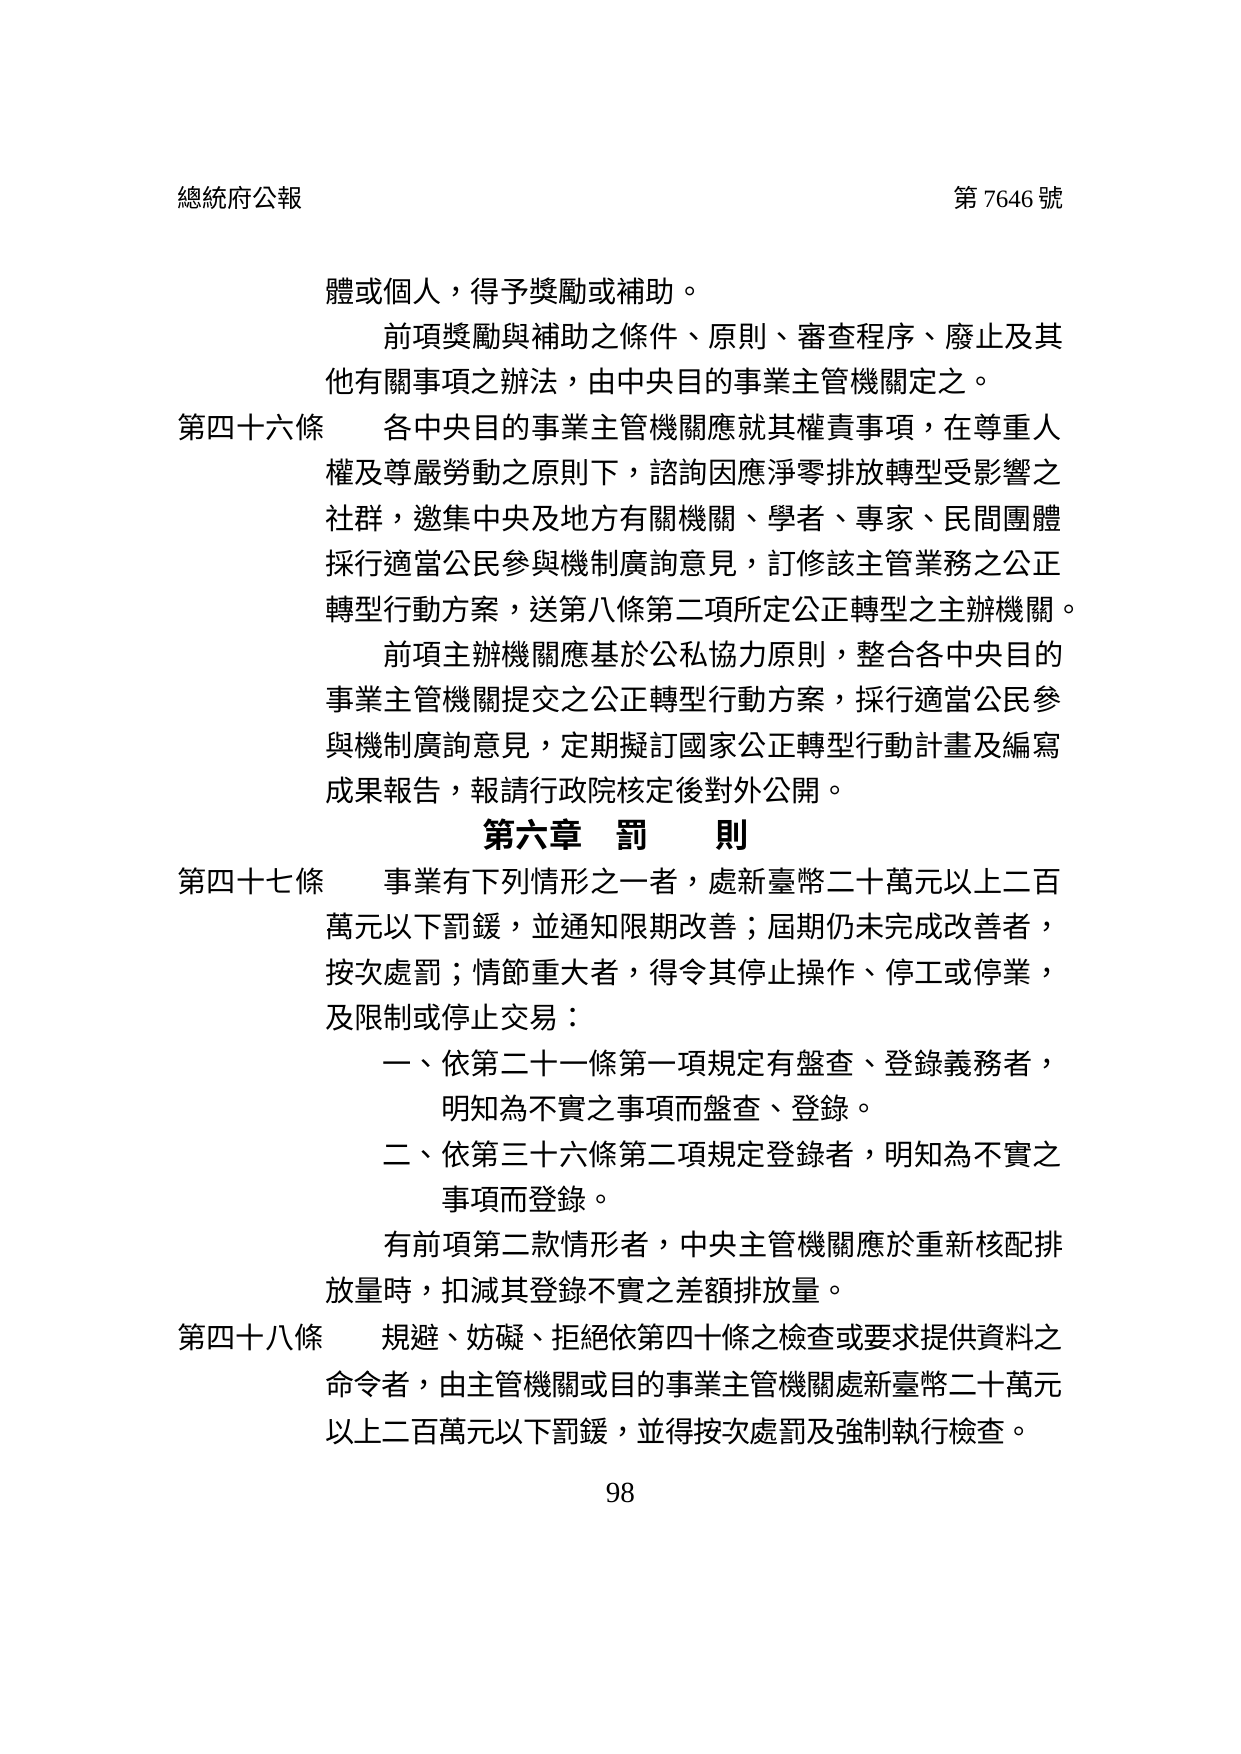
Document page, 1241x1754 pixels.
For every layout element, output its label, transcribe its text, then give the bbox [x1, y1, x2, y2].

text 有前項第二款情形者，中央主管機關應於重新核配排放量時，扣減其登錄不實之差額排放量。 [325, 1219, 1063, 1310]
text 體或個人，得予獎勵或補助。 [177, 266, 1063, 311]
text 前項獎勵與補助之條件、原則、審查程序、廢止及其他有關事項之辦法，由中央目的事業主管機關定之。 [325, 311, 1063, 402]
text 二、 依第三十六條第二項規定登錄者，明知為不實之事項而登錄。 [382, 1129, 1063, 1219]
text 第四十六條 各中央目的事業主管機關應就其權責事項，在尊重人權及尊嚴勞動之原則下，諮詢因應淨零排放轉型受影響之社群，邀集中央及地方有關機關、學者、專家、民間團體採行適當公民參與機制廣詢意見，訂修該主管業務之公正轉型行動方案，送第八條第二項所定公正轉型之主辦機關。 [177, 402, 1063, 629]
text 第六章 罰 則 [482, 811, 1063, 856]
text 一、 依第二十一條第一項規定有盤查、登錄義務者，明知為不實之事項而盤查、登錄。 [382, 1038, 1063, 1129]
text 前項主辦機關應基於公私協力原則，整合各中央目的事業主管機關提交之公正轉型行動方案，採行適當公民參與機制廣詢意見，定期擬訂國家公正轉型行動計畫及編寫成果報告，報請行政院核定後對外公開。 [325, 629, 1063, 811]
text 第四十七條 事業有下列情形之一者，處新臺幣二十萬元以上二百萬元以下罰鍰，並通知限期改善；屆期仍未完成改善者，按次處罰；情節重大者，得令其停止操作、停工或停業，及限制或停止交易： [177, 856, 1063, 1038]
text 第四十八條 規避、妨礙、拒絕依第四十條之檢查或要求提供資料之命令者，由主管機關或目的事業主管機關處新臺幣二十萬元以上二百萬元以下罰鍰，並得按次處罰及強制執行檢查。 [177, 1310, 1063, 1452]
